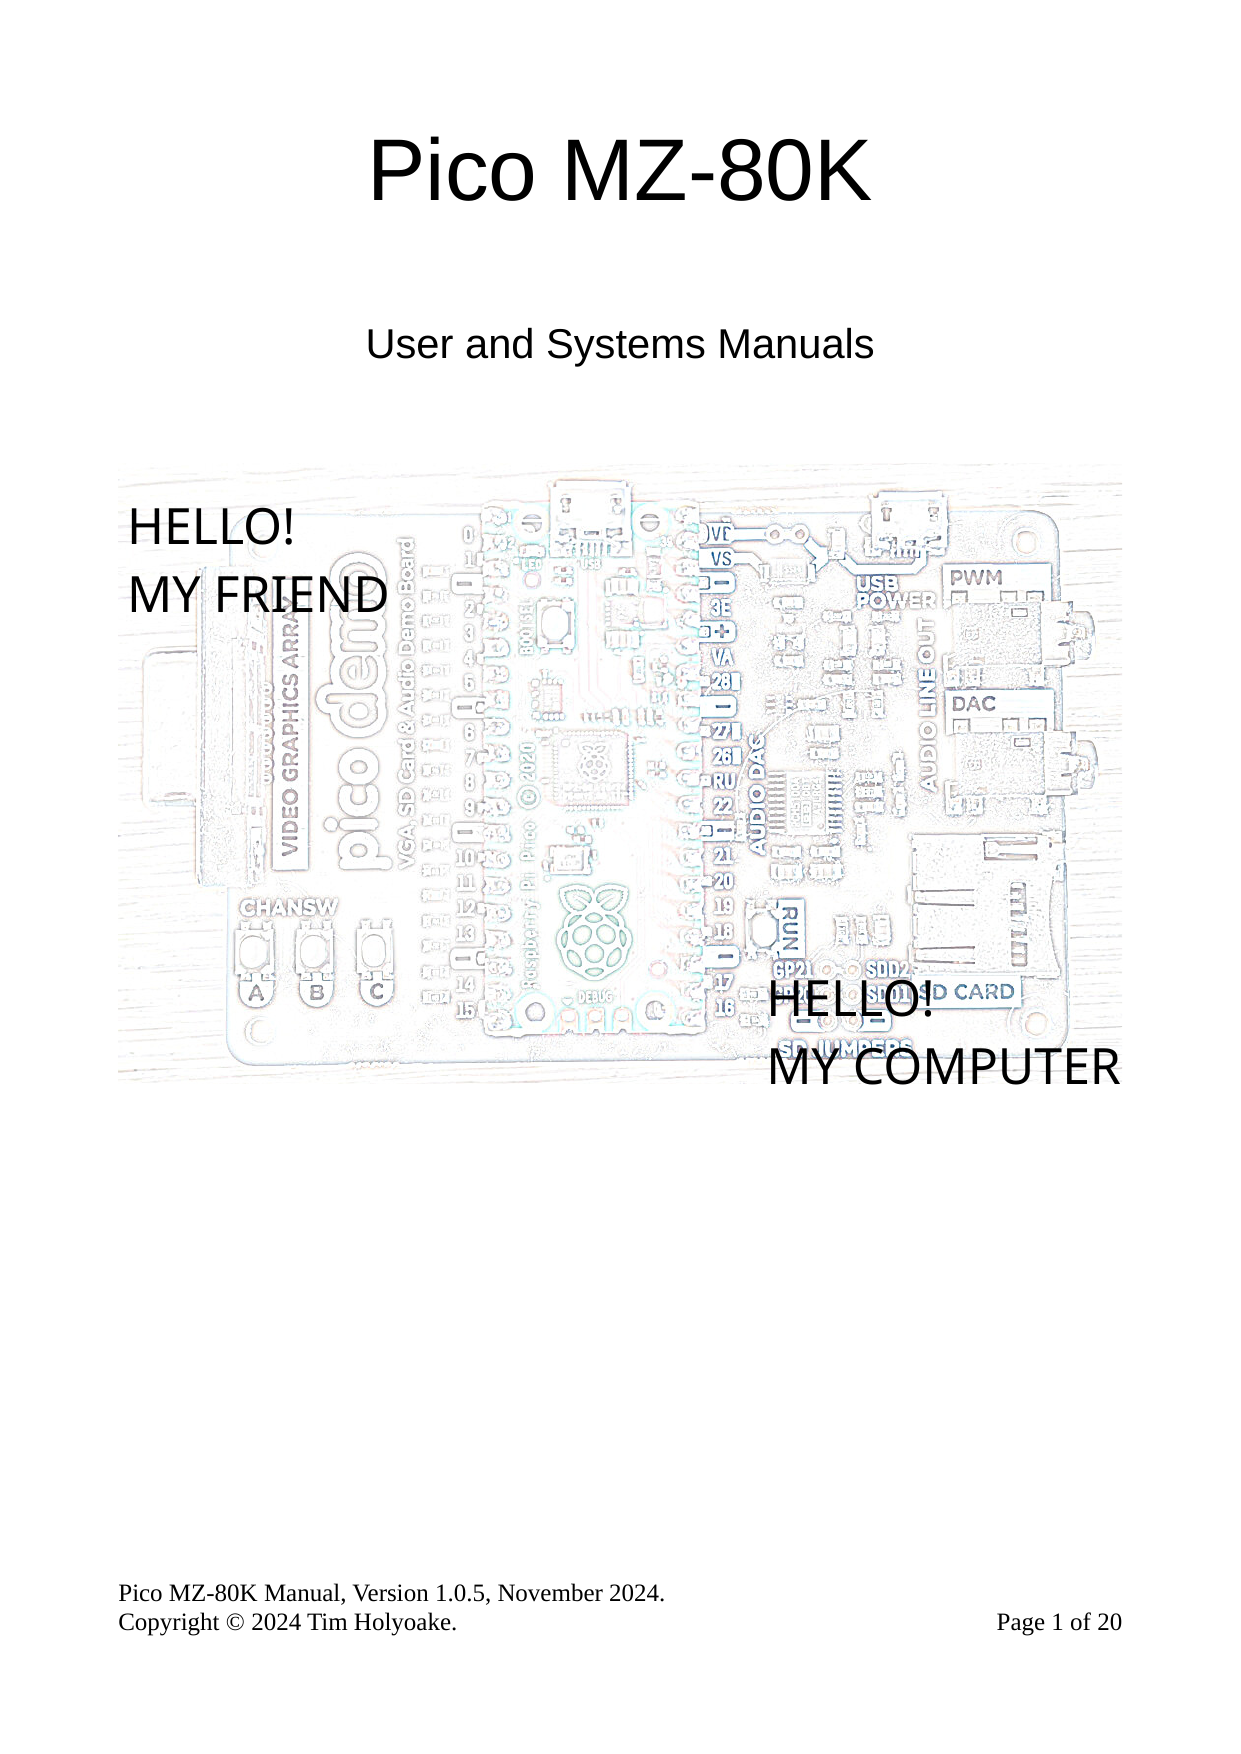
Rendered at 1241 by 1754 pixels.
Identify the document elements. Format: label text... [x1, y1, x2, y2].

picture [976, 1052, 990, 1066]
picture [791, 1055, 802, 1084]
picture [931, 1054, 942, 1084]
text User and Systems Manuals [118, 319, 1122, 367]
text Pico MZ-80K [118, 118, 1122, 219]
picture [1098, 1069, 1114, 1084]
picture [775, 1054, 786, 1084]
picture [118, 463, 1123, 1084]
picture [947, 1055, 958, 1084]
picture [1098, 1052, 1112, 1065]
picture [891, 1052, 914, 1081]
